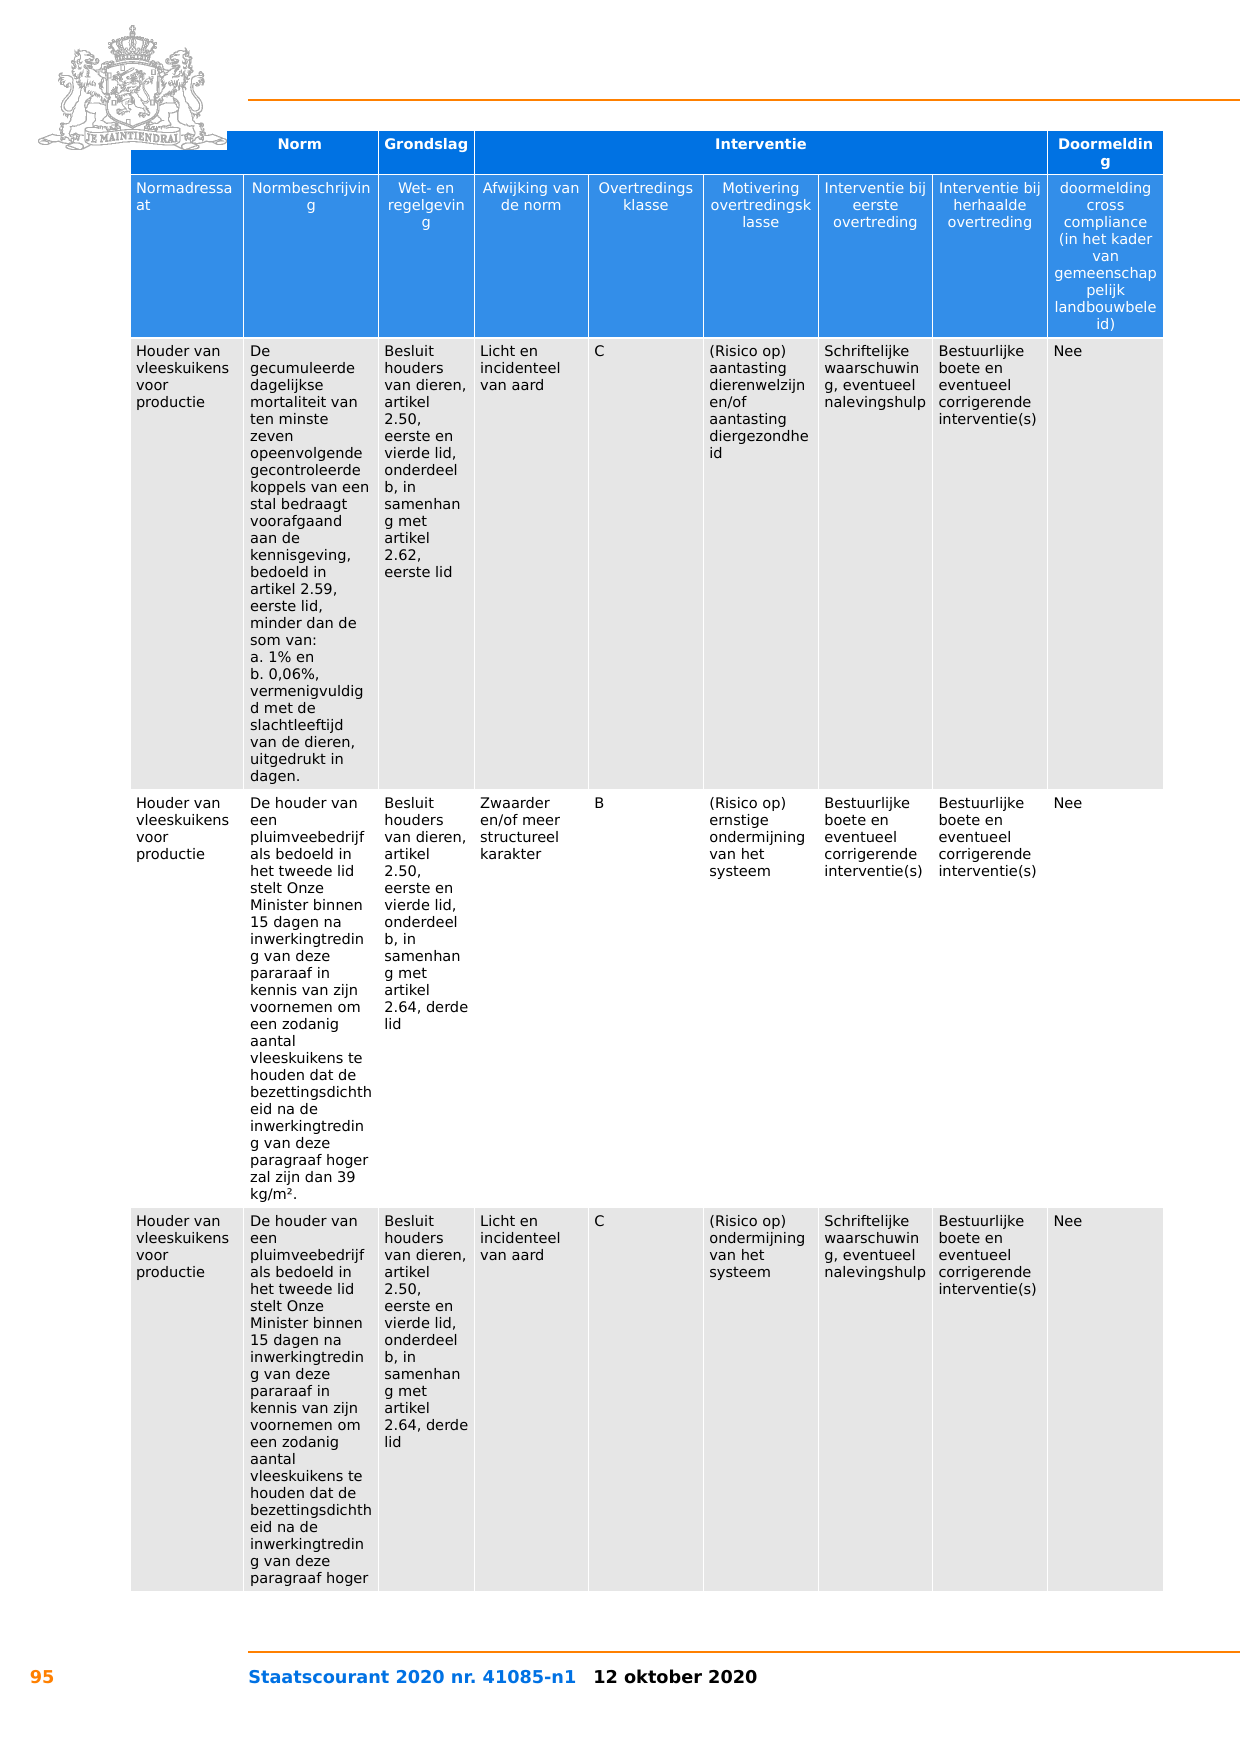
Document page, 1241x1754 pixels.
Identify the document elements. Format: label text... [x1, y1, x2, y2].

table_header Norm [131, 131, 378, 174]
table_cell Motivering overtredingsklasse [704, 175, 818, 337]
table_cell Overtredingsklasse [589, 175, 703, 337]
table_cell De houder van een pluimveebedrijf als bedoeld in het tweede lid stelt Onze Minister binnen 15 dagen na inwerkingtreding van deze pararaaf in kennis van zijn voornemen om een zodanig aantal vleeskuikens te houden dat de bezettingsdichtheid na de inwerkingtreding van deze paragraaf hoger zal zijn dan 39 kg/m². [244, 790, 378, 1207]
table_cell Nee [1048, 339, 1163, 789]
table_cell Nee [1048, 790, 1163, 1207]
table_cell B [589, 790, 703, 1207]
table_cell doormelding cross compliance (in het kader van gemeenschappelijk landbouwbeleid) [1048, 175, 1163, 337]
table_header Interventie [475, 131, 1047, 174]
table_cell Schriftelijke waarschuwing, eventueel nalevingshulp [819, 1208, 932, 1591]
table_cell Licht en incidenteel van aard [475, 339, 588, 789]
table_cell Afwijking van de norm [475, 175, 588, 337]
table_cell (Risico op) ernstige ondermijning van het systeem [704, 790, 818, 1207]
picture [38, 25, 227, 150]
table_cell Zwaarder en/of meer structureel karakter [475, 790, 588, 1207]
table_header Doormelding [1048, 131, 1163, 174]
table_cell Houder van vleeskuikens voor productie [131, 790, 243, 1207]
table_cell Bestuurlijke boete en eventueel corrigerende interventie(s) [933, 790, 1047, 1207]
table_cell Normbeschrijving [244, 175, 378, 337]
table_cell De houder van een pluimveebedrijf als bedoeld in het tweede lid stelt Onze Minister binnen 15 dagen na inwerkingtreding van deze pararaaf in kennis van zijn voornemen om een zodanig aantal vleeskuikens te houden dat de bezettingsdichtheid na de inwerkingtreding van deze paragraaf hoger [244, 1208, 378, 1591]
table_cell Wet- en regelgeving [379, 175, 474, 337]
table_header Grondslag [379, 131, 474, 174]
table_cell De gecumuleerde dagelijkse mortaliteit van ten minste zeven opeenvolgende gecontroleerde koppels van een stal bedraagt voorafgaand aan de kennisgeving, bedoeld in artikel 2.59, eerste lid, minder dan de som van: a. 1% en b. 0,06%, vermenigvuldigd met de slachtleeftijd van de dieren, uitgedrukt in dagen. [244, 339, 378, 789]
table_cell C [589, 339, 703, 789]
table_cell Interventie bij herhaalde overtreding [933, 175, 1047, 337]
table_cell Nee [1048, 1208, 1163, 1591]
table_cell Interventie bij eerste overtreding [819, 175, 932, 337]
table_cell Licht en incidenteel van aard [475, 1208, 588, 1591]
table_cell C [589, 1208, 703, 1591]
table_cell Normadressaat [131, 175, 243, 337]
table_cell Bestuurlijke boete en eventueel corrigerende interventie(s) [933, 339, 1047, 789]
table_cell (Risico op) aantasting dierenwelzijn en/of aantasting diergezondheid [704, 339, 818, 789]
table_cell Schriftelijke waarschuwing, eventueel nalevingshulp [819, 339, 932, 789]
table_cell Besluit houders van dieren, artikel 2.50, eerste en vierde lid, onderdeel b, in samenhang met artikel 2.64, derde lid [379, 1208, 474, 1591]
table_cell Bestuurlijke boete en eventueel corrigerende interventie(s) [933, 1208, 1047, 1591]
table_cell Besluit houders van dieren, artikel 2.50, eerste en vierde lid, onderdeel b, in samenhang met artikel 2.62, eerste lid [379, 339, 474, 789]
table_cell Houder van vleeskuikens voor productie [131, 339, 243, 789]
table_cell Houder van vleeskuikens voor productie [131, 1208, 243, 1591]
table_cell (Risico op) ondermijning van het systeem [704, 1208, 818, 1591]
table_cell Bestuurlijke boete en eventueel corrigerende interventie(s) [819, 790, 932, 1207]
table_cell Besluit houders van dieren, artikel 2.50, eerste en vierde lid, onderdeel b, in samenhang met artikel 2.64, derde lid [379, 790, 474, 1207]
